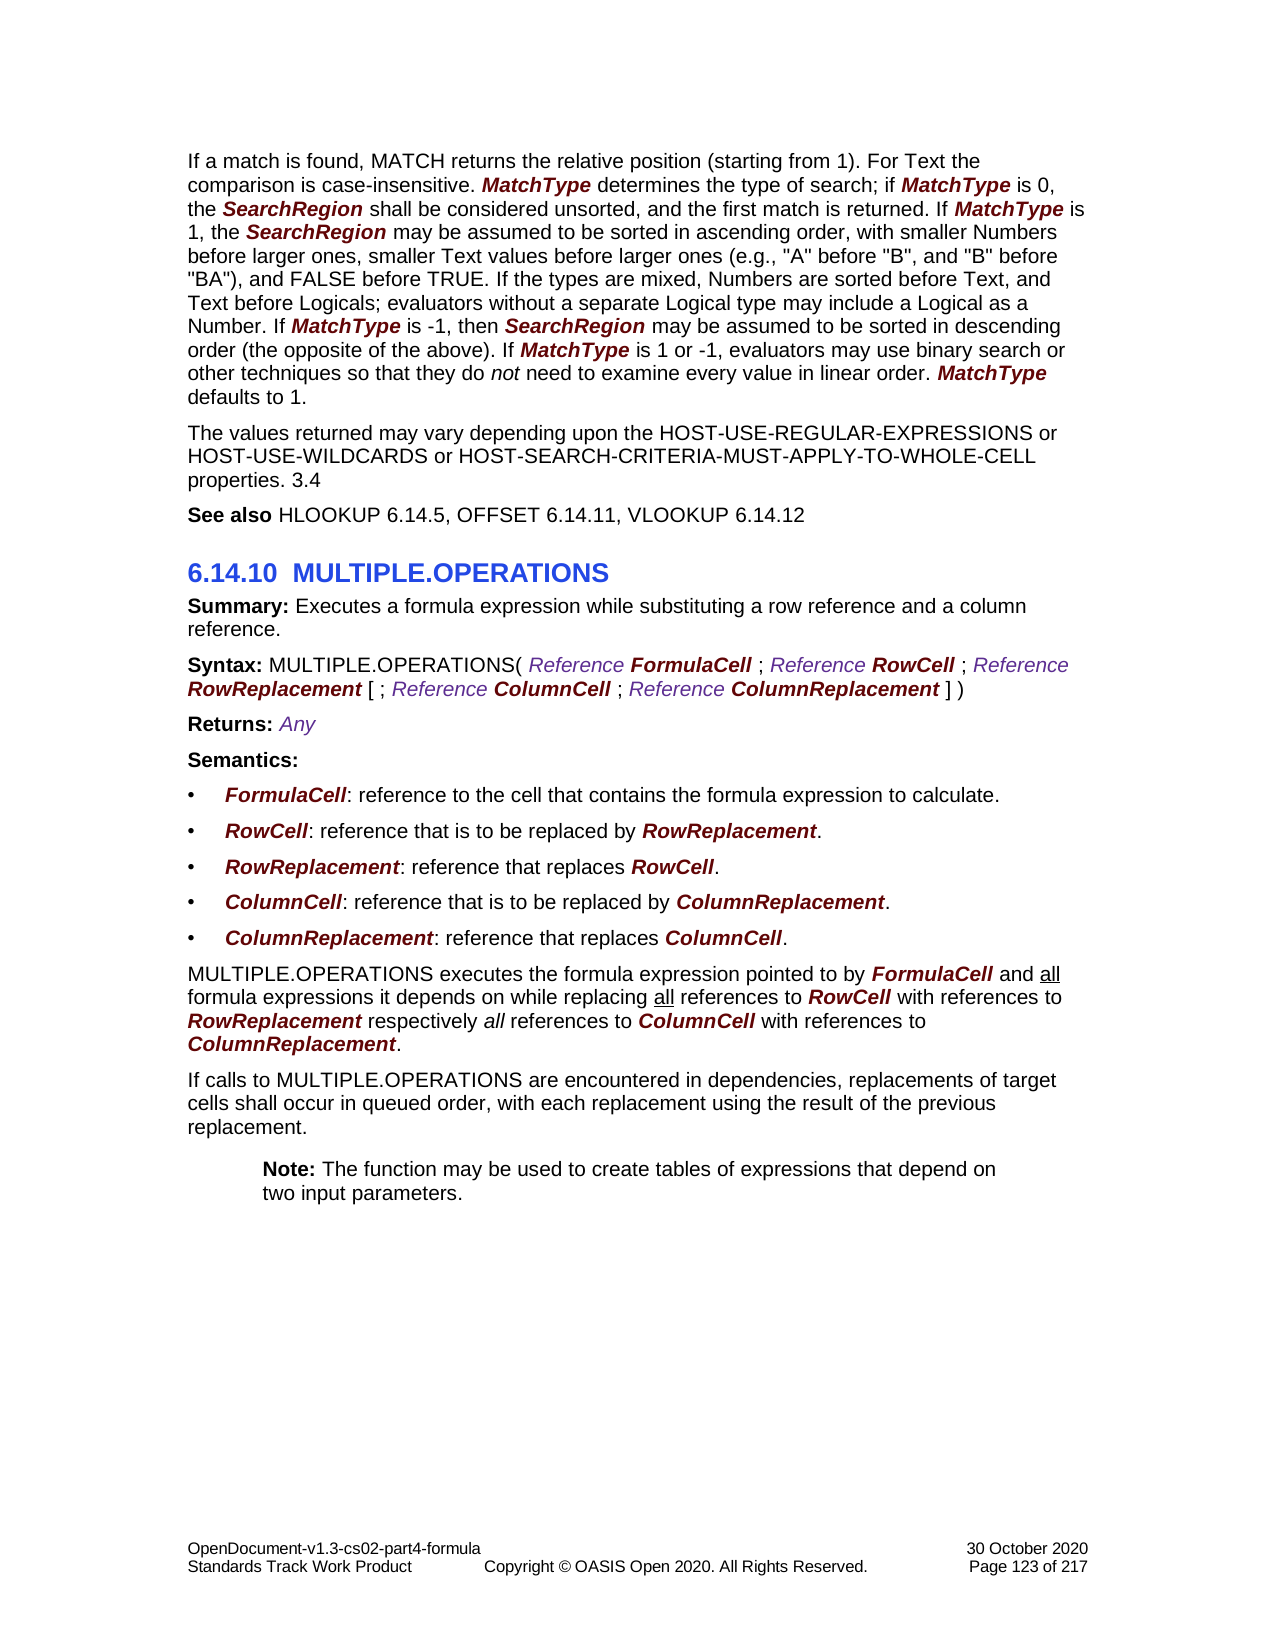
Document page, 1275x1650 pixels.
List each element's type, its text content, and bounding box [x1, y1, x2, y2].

text Note: The function may be used to create tables of expressions that depend on two input parameters. [262, 1157, 1013, 1204]
text See also HLOOKUP 6.14.5, OFFSET 6.14.11, VLOOKUP 6.14.12 [187, 504, 1088, 527]
list ColumnReplacement: reference that replaces ColumnCell. [187, 926, 1088, 950]
list RowCell: reference that is to be replaced by RowReplacement. [187, 819, 1088, 843]
text MULTIPLE.OPERATIONS executes the formula expression pointed to by FormulaCell and all formula expressions it depends on while replacing all references to RowCell with references to RowReplacement respectively all references to ColumnCell with references to ColumnReplacement. [187, 962, 1088, 1056]
text If calls to MULTIPLE.OPERATIONS are encountered in dependencies, replacements of target cells shall occur in queued order, with each replacement using the result of the previous replacement. [187, 1068, 1088, 1139]
text If a match is found, MATCH returns the relative position (starting from 1). For Text the comparison is case-insensitive. MatchType determines the type of search; if MatchType is 0, the SearchRegion shall be considered unsorted, and the first match is returned. If MatchType is 1, the SearchRegion may be assumed to be sorted in ascending order, with smaller Numbers before larger ones, smaller Text values before larger ones (e.g., "A" before "B", and "B" before "BA"), and FALSE before TRUE. If the types are mixed, Numbers are sorted before Text, and Text before Logicals; evaluators without a separate Logical type may include a Logical as a Number. If MatchType is -1, then SearchRegion may be assumed to be sorted in descending order (the opposite of the above). If MatchType is 1 or -1, evaluators may use binary search or other techniques so that they do not need to examine every value in linear order. MatchType defaults to 1. [187, 150, 1088, 409]
subtitle MULTIPLE.OPERATIONS [187, 558, 1088, 588]
list RowReplacement: reference that replaces RowCell. [187, 855, 1088, 879]
text Summary: Executes a formula expression while substituting a row reference and a column reference. [187, 594, 1088, 641]
text Semantics: [187, 748, 1088, 772]
text Syntax: MULTIPLE.OPERATIONS( Reference FormulaCell ; Reference RowCell ; Reference RowReplacement [ ; Reference ColumnCell ; Reference ColumnReplacement ] ) [187, 653, 1088, 701]
text The values returned may vary depending upon the HOST-USE-REGULAR-EXPRESSIONS or HOST-USE-WILDCARDS or HOST-SEARCH-CRITERIA-MUST-APPLY-TO-WHOLE-CELL properties. 3.4 [187, 421, 1088, 492]
text Returns: Any [187, 713, 1088, 736]
list FormulaCell: reference to the cell that contains the formula expression to calculate. [187, 784, 1088, 807]
list ColumnCell: reference that is to be replaced by ColumnReplacement. [187, 891, 1088, 914]
